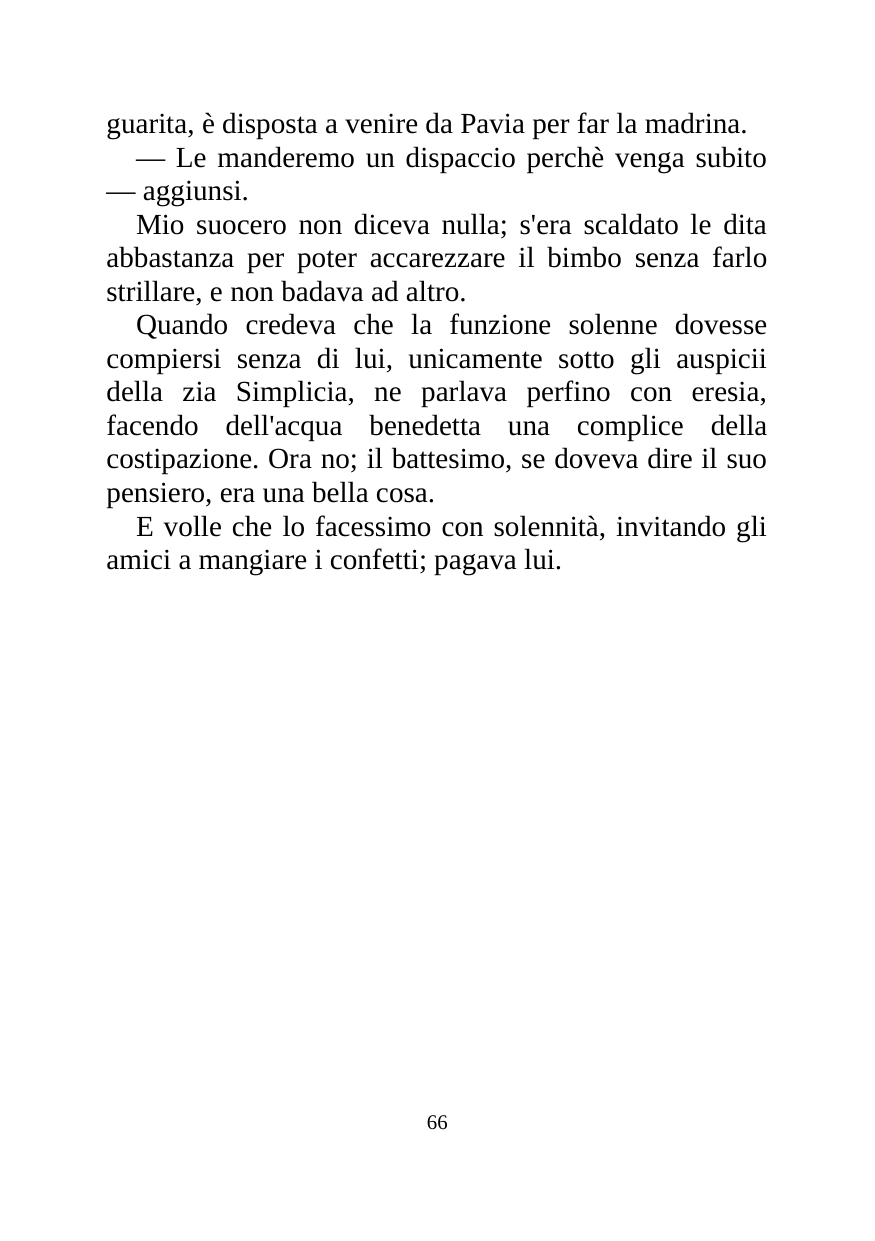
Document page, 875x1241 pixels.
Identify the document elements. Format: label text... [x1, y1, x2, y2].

text guarita, è disposta a venire da Pavia per far la madrina. [106, 106, 768, 140]
text Mio suocero non diceva nulla; s'era scaldato le dita abbastanza per poter accarezzare il bimbo senza farlo strillare, e non badava ad altro. [106, 207, 768, 307]
text Quando credeva che la funzione solenne dovesse compiersi senza di lui, unicamente sotto gli auspicii della zia Simplicia, ne parlava perfino con eresia, facendo dell'acqua benedetta una complice della costipazione. Ora no; il battesimo, se doveva dire il suo pensiero, era una bella cosa. [106, 307, 768, 509]
text — Le manderemo un dispaccio perchè venga subito — aggiunsi. [106, 140, 768, 207]
text E volle che lo facessimo con solennità, invitando gli amici a mangiare i confetti; pagava lui. [106, 509, 768, 576]
